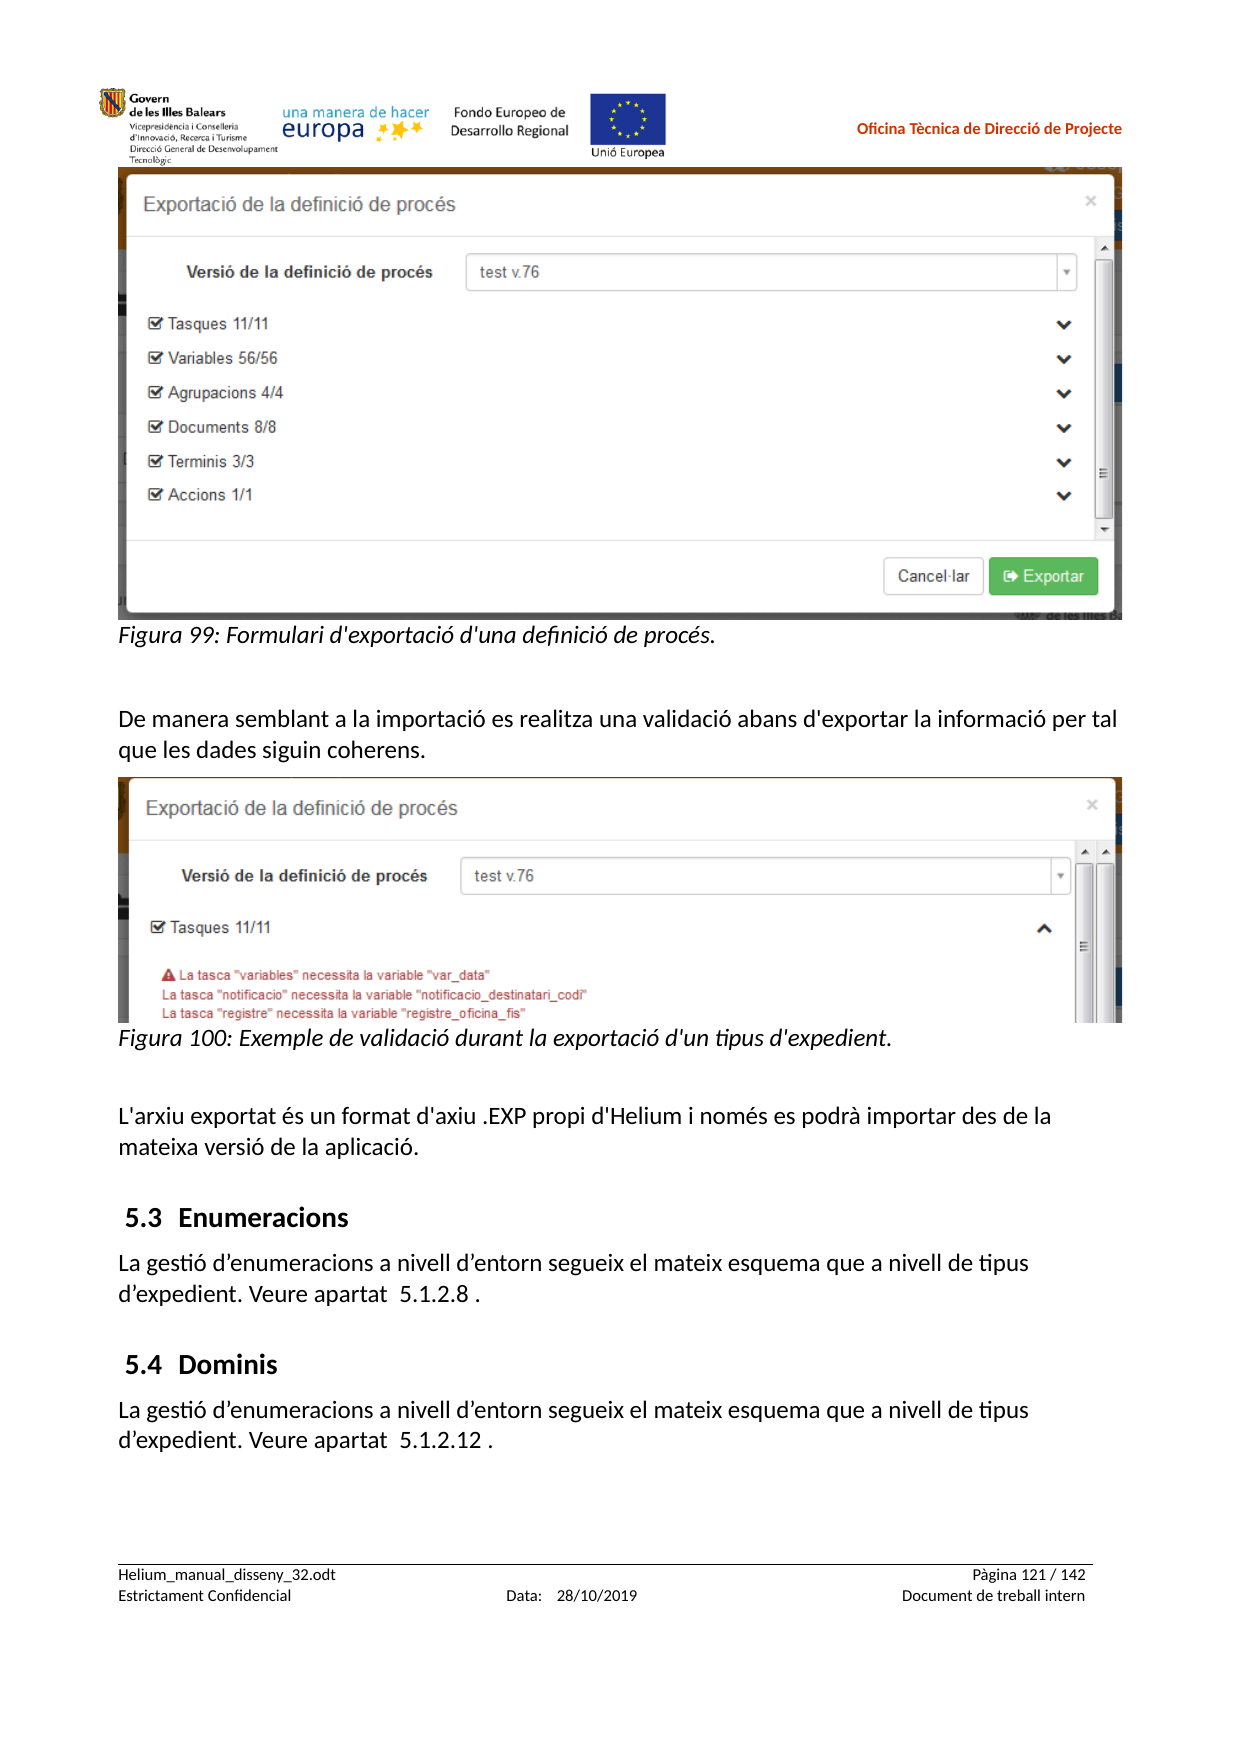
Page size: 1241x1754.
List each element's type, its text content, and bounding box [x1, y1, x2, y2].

text La gestió d’enumeracions a nivell d’entorn segueix el mateix esquema que a nivell de tipus d’expedient. Veure apartat 5.1.2.12. [118, 1394, 1122, 1455]
text De manera semblant a la importació es realitza una validació abans d'exportar la informació per tal que les dades siguin coherens. [118, 704, 1122, 765]
text La gestió d’enumeracions a nivell d’entorn segueix el mateix esquema que a nivell de tipus d’expedient. Veure apartat 5.1.2.8. [118, 1247, 1122, 1308]
picture [118, 777, 1123, 1023]
text Figura 100: Exemple de validació durant la exportació d'un tipus d'expedient. [118, 1023, 1122, 1053]
subtitle Dominis [118, 1346, 1122, 1381]
picture [118, 167, 1123, 620]
subtitle Enumeracions [118, 1199, 1122, 1235]
text L'arxiu exportat és un format d'axiu .EXP propi d'Helium i només es podrà importar des de la mateixa versió de la aplicació. [118, 1101, 1122, 1162]
picture [99, 87, 668, 166]
text Figura 99: Formulari d'exportació d'una definició de procés. [118, 620, 1122, 650]
